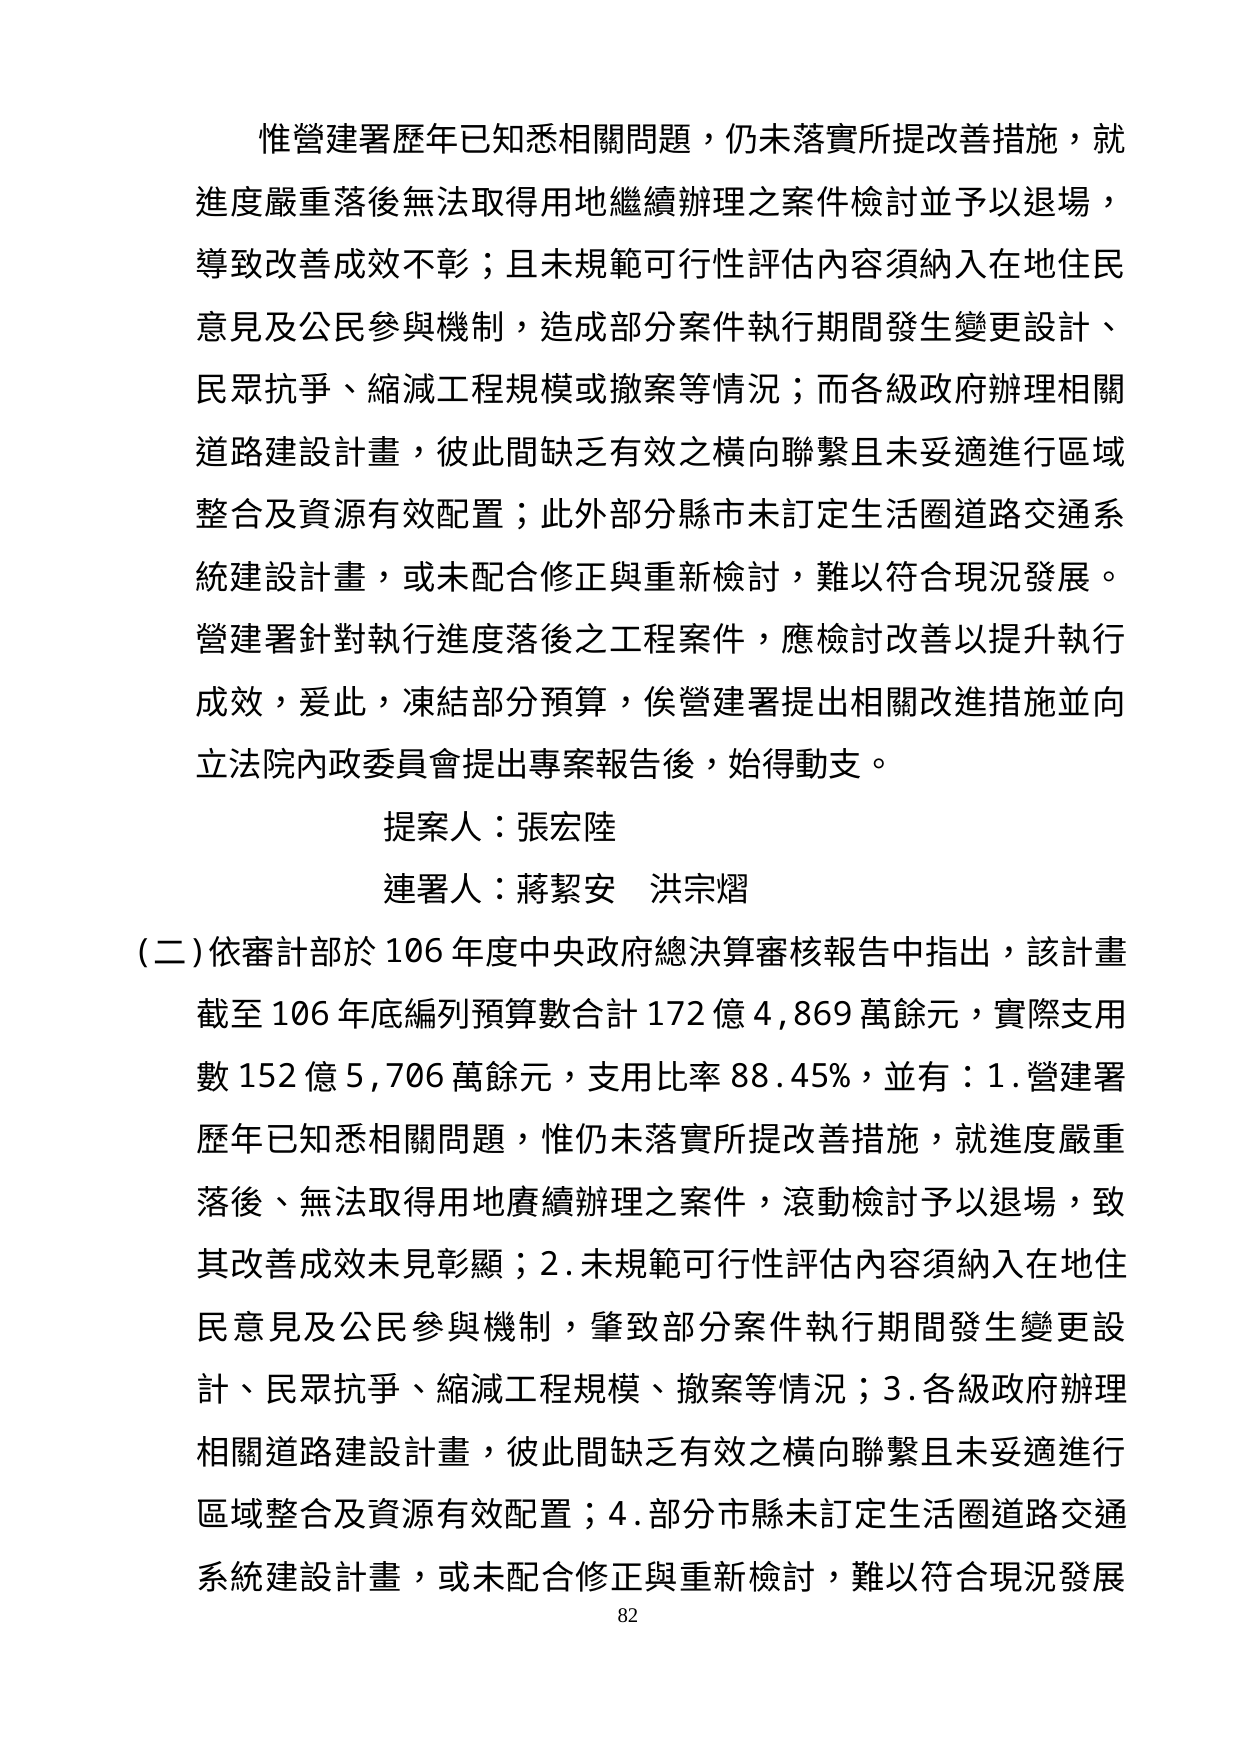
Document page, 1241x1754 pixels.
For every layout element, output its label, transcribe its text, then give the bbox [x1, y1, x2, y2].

text 連署人：蔣絜安 洪宗熠 [383, 846, 1127, 908]
text 提案人：張宏陸 [383, 783, 1127, 846]
text (二)依審計部於106年度中央政府總決算審核報告中指出，該計畫截至106年底編列預算數合計172億4,869萬餘元，實際支用數152億5,706萬餘元，支用比率88.45%，並有：1.營建署歷年已知悉相關問題，惟仍未落實所提改善措施，就進度嚴重落後、無法取得用地賡續辦理之案件，滾動檢討予以退場，致其改善成效未見彰顯；2.未規範可行性評估內容須納入在地住民意見及公民參與機制，肇致部分案件執行期間發生變更設計、民眾抗爭、縮減工程規模、撤案等情況；3.各級政府辦理相關道路建設計畫，彼此間缺乏有效之橫向聯繫且未妥適進行區域整合及資源有效配置；4.部分市縣未訂定生活圈道路交通系統建設計畫，或未配合修正與重新檢討，難以符合現況發展 [133, 908, 1127, 1596]
text 惟營建署歷年已知悉相關問題，仍未落實所提改善措施，就進度嚴重落後無法取得用地繼續辦理之案件檢討並予以退場，導致改善成效不彰；且未規範可行性評估內容須納入在地住民意見及公民參與機制，造成部分案件執行期間發生變更設計、民眾抗爭、縮減工程規模或撤案等情況；而各級政府辦理相關道路建設計畫，彼此間缺乏有效之橫向聯繫且未妥適進行區域整合及資源有效配置；此外部分縣市未訂定生活圈道路交通系統建設計畫，或未配合修正與重新檢討，難以符合現況發展。營建署針對執行進度落後之工程案件，應檢討改善以提升執行成效，爰此，凍結部分預算，俟營建署提出相關改進措施並向立法院內政委員會提出專案報告後，始得動支。 [195, 96, 1127, 783]
